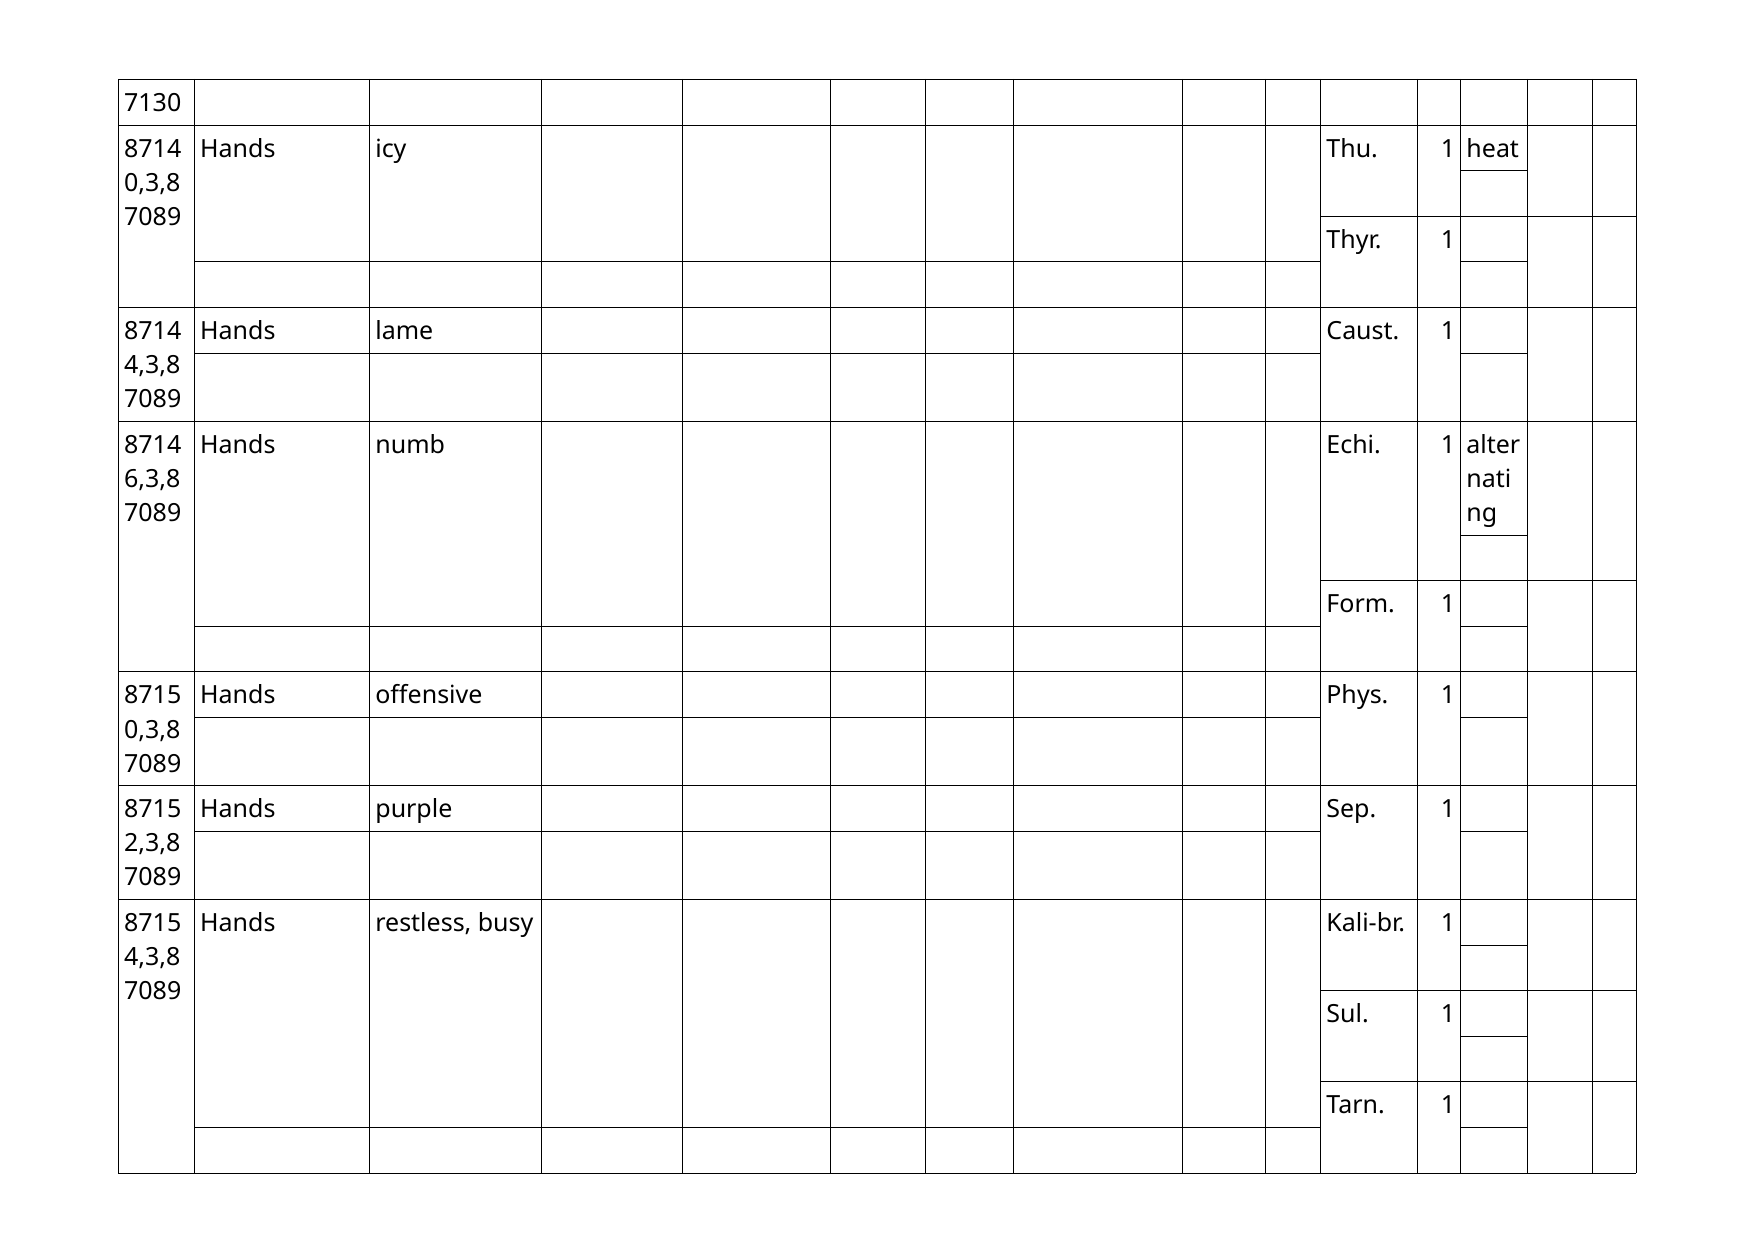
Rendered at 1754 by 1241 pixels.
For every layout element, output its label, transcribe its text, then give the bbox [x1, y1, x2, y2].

table_cell [542, 672, 682, 717]
table_cell [1183, 354, 1265, 421]
table_cell [1461, 354, 1527, 421]
table_cell [1266, 354, 1320, 421]
table_cell [831, 900, 925, 1127]
table_cell Hands [195, 308, 369, 353]
table_cell [1461, 786, 1527, 831]
table_cell [542, 80, 682, 124]
table_cell [683, 832, 830, 899]
table_cell heat [1461, 126, 1527, 170]
table_cell [926, 262, 1013, 307]
table_cell [1266, 308, 1320, 353]
table_cell Echi. [1321, 422, 1417, 580]
table_cell lame [370, 308, 541, 353]
table_cell [370, 627, 541, 671]
table_cell [1528, 991, 1592, 1081]
table_cell Phys. [1321, 672, 1417, 785]
table_cell [1418, 80, 1460, 124]
table_cell [1183, 627, 1265, 671]
table_cell [1266, 627, 1320, 671]
table_cell [926, 832, 1013, 899]
table_cell [926, 126, 1013, 261]
table_cell [831, 262, 925, 307]
table_cell [1266, 80, 1320, 124]
table_cell [831, 126, 925, 261]
table_cell [1014, 422, 1182, 626]
table_cell [370, 80, 541, 124]
table_cell [831, 308, 925, 353]
table_cell Sep. [1321, 786, 1417, 899]
table_cell [1266, 262, 1320, 307]
table_cell [1266, 832, 1320, 899]
table_cell offensive [370, 672, 541, 717]
table_cell [370, 354, 541, 421]
table_cell [1266, 672, 1320, 717]
table_cell [1461, 900, 1527, 944]
table_cell 87150,3,87089 [119, 672, 194, 785]
table_cell Form. [1321, 581, 1417, 671]
table_cell 7130 [119, 80, 194, 124]
table_cell [831, 80, 925, 124]
table_cell [1183, 262, 1265, 307]
table_cell [1461, 217, 1527, 261]
table_cell [926, 354, 1013, 421]
table_cell [1014, 126, 1182, 261]
table_cell [1014, 80, 1182, 124]
table_cell Hands [195, 126, 369, 261]
table_cell [542, 627, 682, 671]
table_cell [1014, 900, 1182, 1127]
table_cell [831, 1128, 925, 1173]
table_cell Sul. [1321, 991, 1417, 1081]
table_cell [1461, 946, 1527, 990]
table_cell 1 [1418, 422, 1460, 580]
table_cell [1593, 786, 1636, 899]
table_cell [195, 627, 369, 671]
table_cell [1528, 217, 1592, 307]
table_cell [1528, 126, 1592, 216]
table_cell 87144,3,87089 [119, 308, 194, 421]
table_cell [542, 1128, 682, 1173]
table_cell [683, 672, 830, 717]
table_cell [1266, 422, 1320, 626]
table_cell Thu. [1321, 126, 1417, 216]
table_cell [1461, 80, 1527, 124]
table_cell [1183, 786, 1265, 831]
table_cell [195, 80, 369, 124]
table_cell [542, 900, 682, 1127]
table_cell [683, 786, 830, 831]
table_cell [683, 422, 830, 626]
table_cell Hands [195, 422, 369, 626]
table_cell 1 [1418, 581, 1460, 671]
table_cell 1 [1418, 126, 1460, 216]
table_cell 1 [1418, 217, 1460, 307]
table_cell [831, 832, 925, 899]
table_cell [1266, 900, 1320, 1127]
table_cell [831, 627, 925, 671]
table_cell [542, 308, 682, 353]
table_cell [370, 262, 541, 307]
table_cell [683, 900, 830, 1127]
table_cell [1183, 900, 1265, 1127]
table_cell 1 [1418, 900, 1460, 990]
table_cell [1528, 900, 1592, 990]
table_cell [1593, 80, 1636, 124]
table_cell [1593, 217, 1636, 307]
table_cell [1014, 308, 1182, 353]
table_cell [1593, 1082, 1636, 1173]
table_cell [1014, 672, 1182, 717]
table_cell [1014, 832, 1182, 899]
table_cell purple [370, 786, 541, 831]
table_cell [195, 354, 369, 421]
table_cell 87154,3,87089 [119, 900, 194, 1173]
table_cell [1014, 262, 1182, 307]
table_cell [683, 1128, 830, 1173]
table_cell [1266, 126, 1320, 261]
table_cell [1528, 308, 1592, 421]
table_cell [542, 354, 682, 421]
table_cell [1461, 718, 1527, 785]
table_cell [1266, 1128, 1320, 1173]
table_cell [683, 627, 830, 671]
table_cell [683, 354, 830, 421]
table_cell [1183, 126, 1265, 261]
table_cell [1266, 786, 1320, 831]
table_cell [1461, 627, 1527, 671]
table_cell [1014, 627, 1182, 671]
table_cell [1461, 672, 1527, 717]
table_cell [1014, 786, 1182, 831]
table_cell [1461, 991, 1527, 1036]
table_cell [1461, 1128, 1527, 1173]
table_cell [926, 786, 1013, 831]
table_cell [1014, 1128, 1182, 1173]
table_cell [1183, 1128, 1265, 1173]
table_cell [1183, 422, 1265, 626]
table_cell [683, 308, 830, 353]
table_cell [1461, 1037, 1527, 1081]
table_cell alternating [1461, 422, 1527, 534]
table_cell [831, 786, 925, 831]
table_cell [1461, 1082, 1527, 1127]
table_cell [1266, 718, 1320, 785]
table_cell Caust. [1321, 308, 1417, 421]
table_cell Tarn. [1321, 1082, 1417, 1173]
table_cell 87152,3,87089 [119, 786, 194, 899]
table_cell [542, 718, 682, 785]
table_cell 1 [1418, 786, 1460, 899]
table_cell [1461, 581, 1527, 626]
table_cell [542, 832, 682, 899]
table_cell [1461, 262, 1527, 307]
table_cell Hands [195, 900, 369, 1127]
table_cell [926, 308, 1013, 353]
table_cell [926, 1128, 1013, 1173]
table_cell [1183, 672, 1265, 717]
table_cell [683, 262, 830, 307]
table_cell icy [370, 126, 541, 261]
table_cell [1183, 80, 1265, 124]
table_cell [1183, 832, 1265, 899]
table_cell [370, 1128, 541, 1173]
table_cell [195, 262, 369, 307]
table_cell [926, 80, 1013, 124]
table_cell [1461, 308, 1527, 353]
table_cell [370, 718, 541, 785]
table_cell restless, busy [370, 900, 541, 1127]
table_cell numb [370, 422, 541, 626]
table_cell 1 [1418, 672, 1460, 785]
table_cell [831, 718, 925, 785]
table_cell [1528, 672, 1592, 785]
table_cell [926, 718, 1013, 785]
table_cell [1593, 991, 1636, 1081]
table_cell [1461, 832, 1527, 899]
table_cell [195, 832, 369, 899]
table_cell Hands [195, 786, 369, 831]
table_cell [542, 422, 682, 626]
table_cell [195, 1128, 369, 1173]
table_cell 1 [1418, 991, 1460, 1081]
table_cell [1014, 718, 1182, 785]
table_cell [1461, 171, 1527, 216]
table_cell [1593, 900, 1636, 990]
table_cell [1593, 581, 1636, 671]
table_cell [1593, 672, 1636, 785]
table_cell [926, 422, 1013, 626]
table_cell Hands [195, 672, 369, 717]
table_cell [926, 672, 1013, 717]
table_cell [831, 672, 925, 717]
table_cell 1 [1418, 1082, 1460, 1173]
table_cell 87140,3,87089 [119, 126, 194, 307]
table_cell Thyr. [1321, 217, 1417, 307]
table_cell [683, 80, 830, 124]
table_cell [926, 900, 1013, 1127]
table_cell [926, 627, 1013, 671]
table_cell 87146,3,87089 [119, 422, 194, 671]
table_cell [1528, 581, 1592, 671]
table_cell [1528, 1082, 1592, 1173]
table_cell [1321, 80, 1417, 124]
table_cell [1593, 308, 1636, 421]
table_cell [370, 832, 541, 899]
table_cell [1593, 422, 1636, 580]
table_cell [1593, 126, 1636, 216]
table_cell [683, 718, 830, 785]
table_cell [1183, 718, 1265, 785]
table_cell [542, 126, 682, 261]
table_cell [831, 422, 925, 626]
table_cell [831, 354, 925, 421]
table_cell [195, 718, 369, 785]
table_cell [542, 786, 682, 831]
table_cell [1183, 308, 1265, 353]
table_cell [1528, 80, 1592, 124]
table_cell [1461, 536, 1527, 580]
table_cell 1 [1418, 308, 1460, 421]
table_cell [1528, 786, 1592, 899]
table_cell Kali-br. [1321, 900, 1417, 990]
table_cell [1014, 354, 1182, 421]
table_cell [542, 262, 682, 307]
table_cell [683, 126, 830, 261]
table_cell [1528, 422, 1592, 580]
